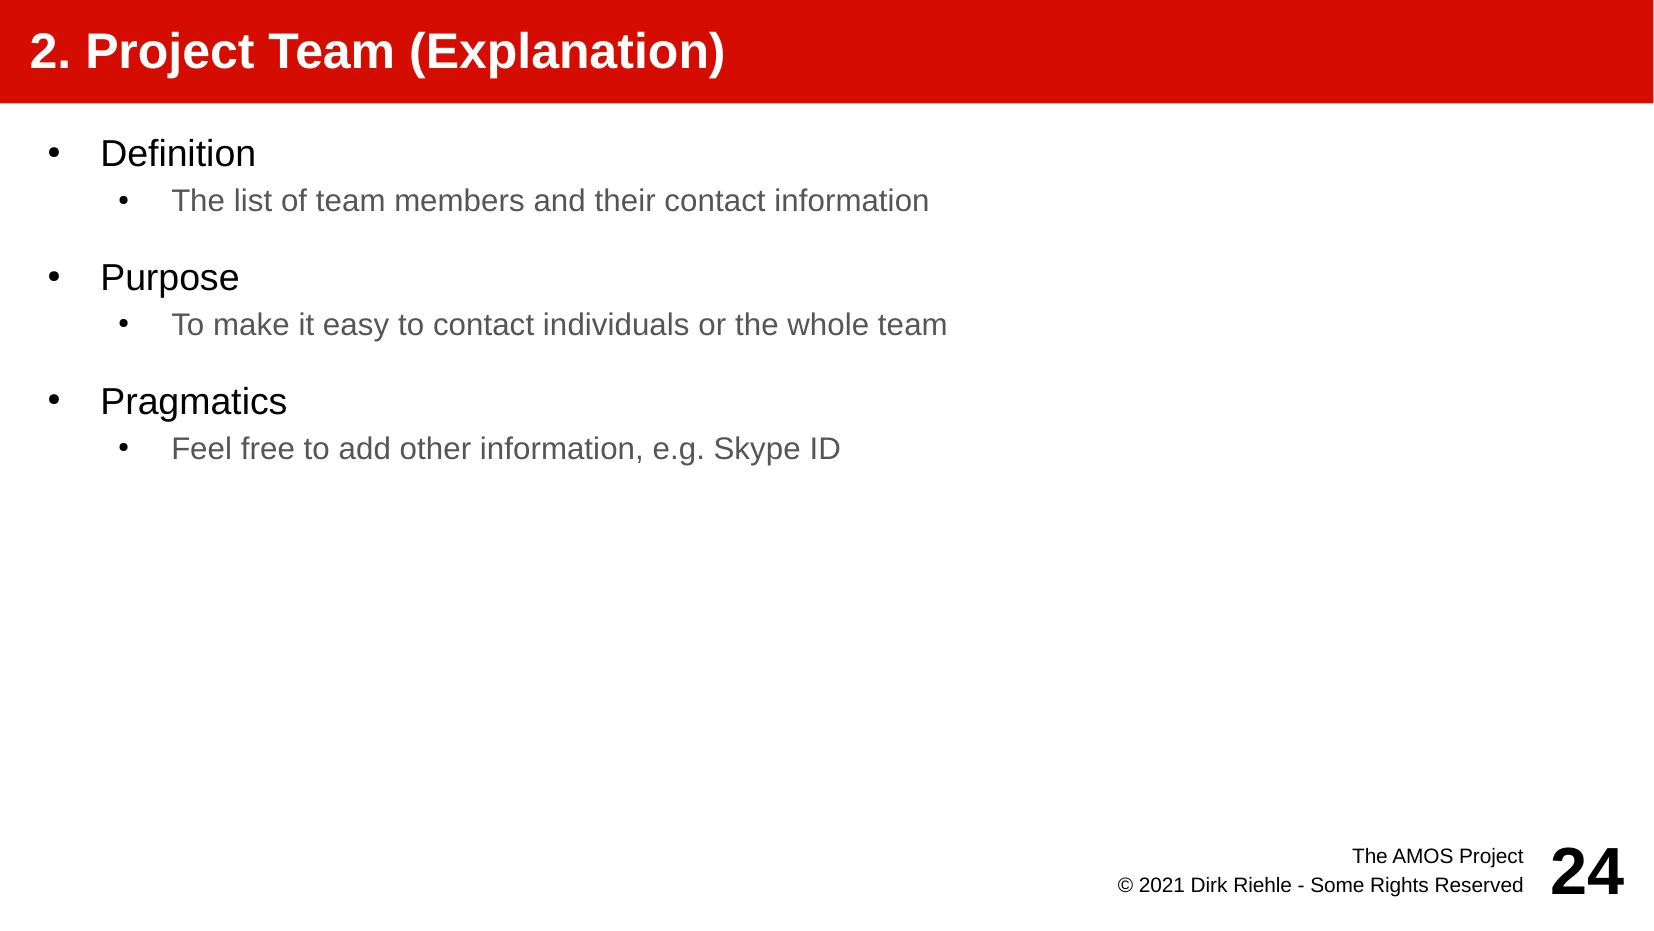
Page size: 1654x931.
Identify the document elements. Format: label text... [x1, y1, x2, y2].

list Definition The list of team members and their contact information Purpose To make it easy to contact individuals or the whole team Pragmatics Feel free to add other information, e.g. Skype ID [29, 132, 1625, 813]
title 2. Project Team (Explanation) [0, 0, 1654, 104]
